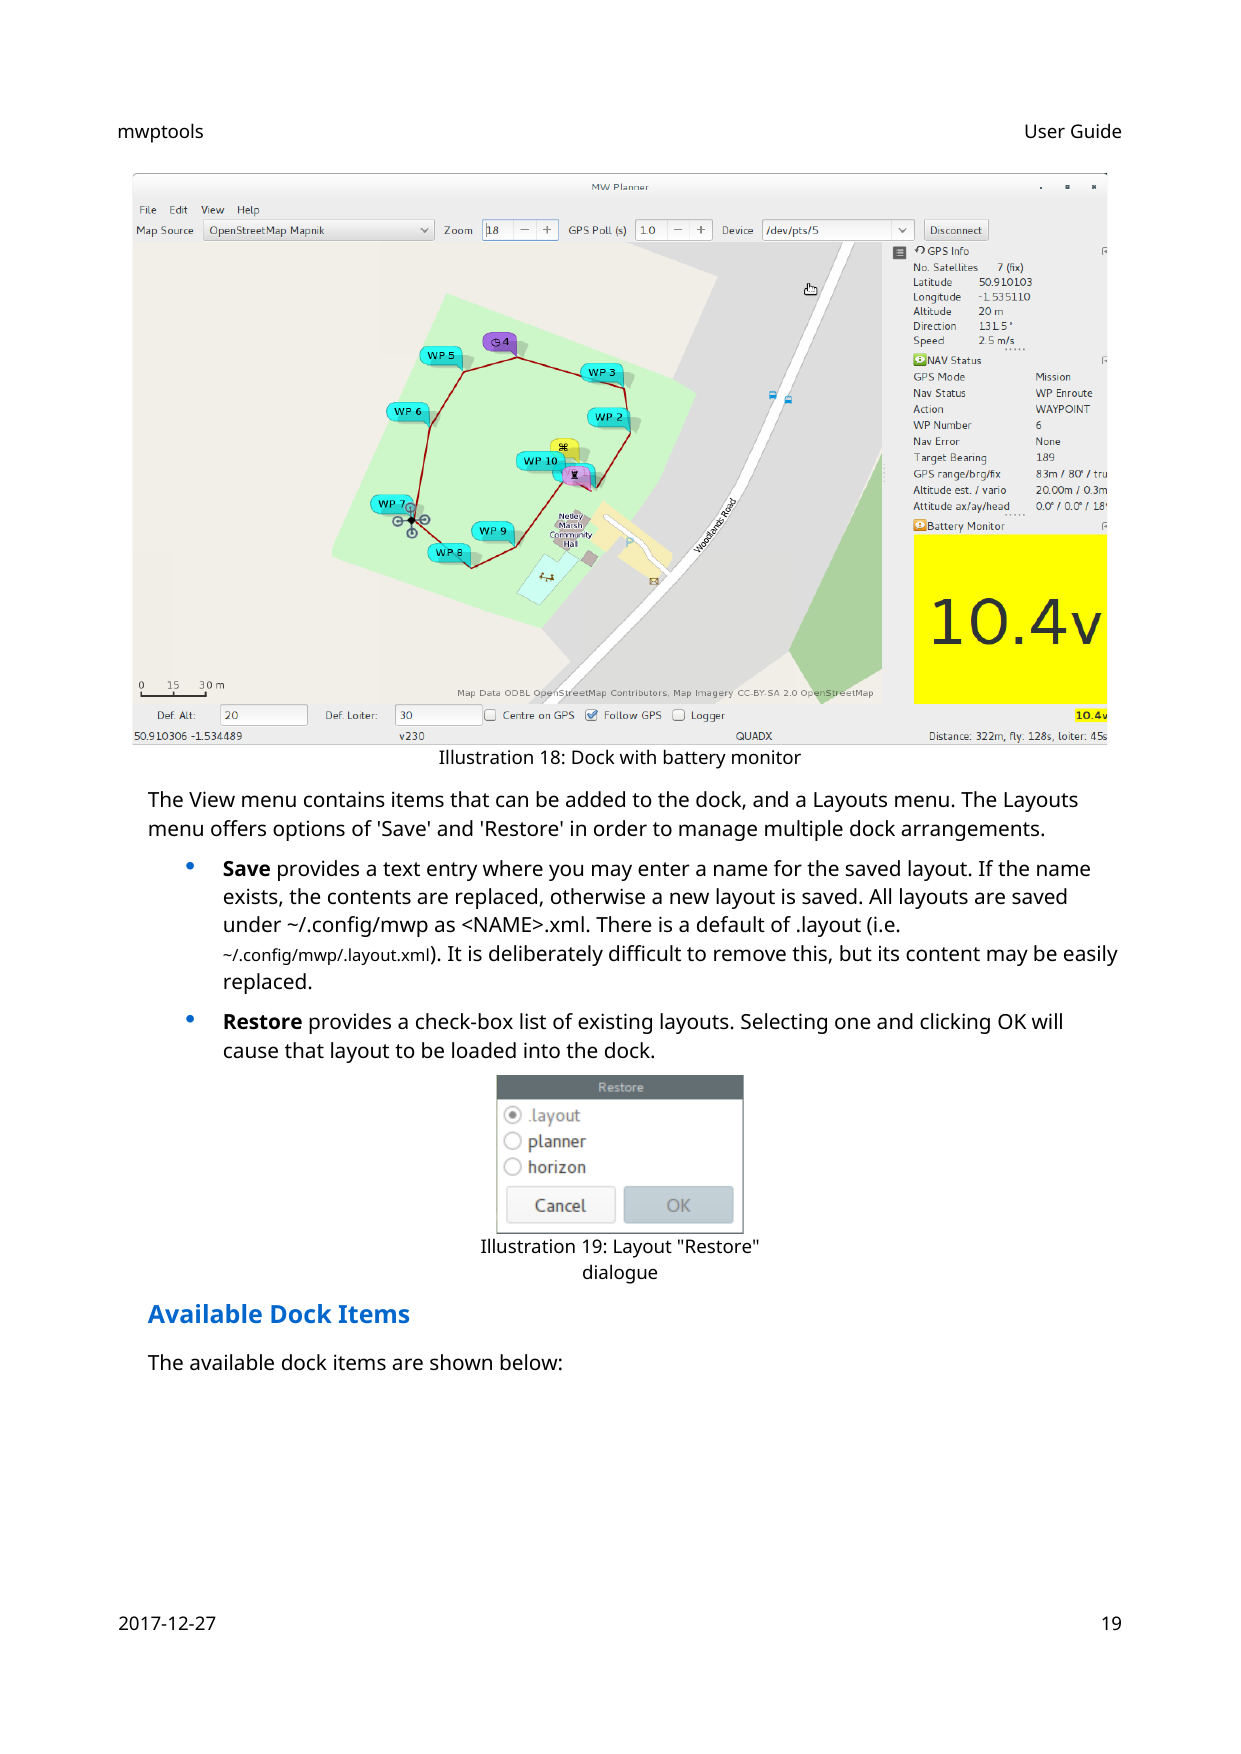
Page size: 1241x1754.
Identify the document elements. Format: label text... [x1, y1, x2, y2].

text The View menu contains items that can be added to the dock, and a Layouts menu. The Layouts menu offers options of 'Save' and 'Restore' in order to manage multiple dock arrangements. [148, 745, 1122, 842]
list Save provides a text entry where you may enter a name for the saved layout. If the name exists, the contents are replaced, otherwise a new layout is saved. All layouts are saved under ~/.config/mwp as <NAME>.xml. There is a default of .layout (i.e. ~/.config/mwp/.layout.xml). It is deliberately difficult to remove this, but its content may be easily replaced. [185, 854, 1122, 995]
picture [132, 173, 1108, 745]
text Illustration 19: Layout "Restore" dialogue [470, 1234, 770, 1285]
picture [496, 1075, 744, 1234]
subtitle Available Dock Items [148, 1234, 1122, 1331]
list Restore provides a check-box list of existing layouts. Selecting one and clicking OK will cause that layout to be loaded into the dock. [185, 1007, 1122, 1064]
text Illustration 18: Dock with battery monitor [133, 745, 1107, 770]
text The available dock items are shown below: [148, 1348, 1122, 1377]
